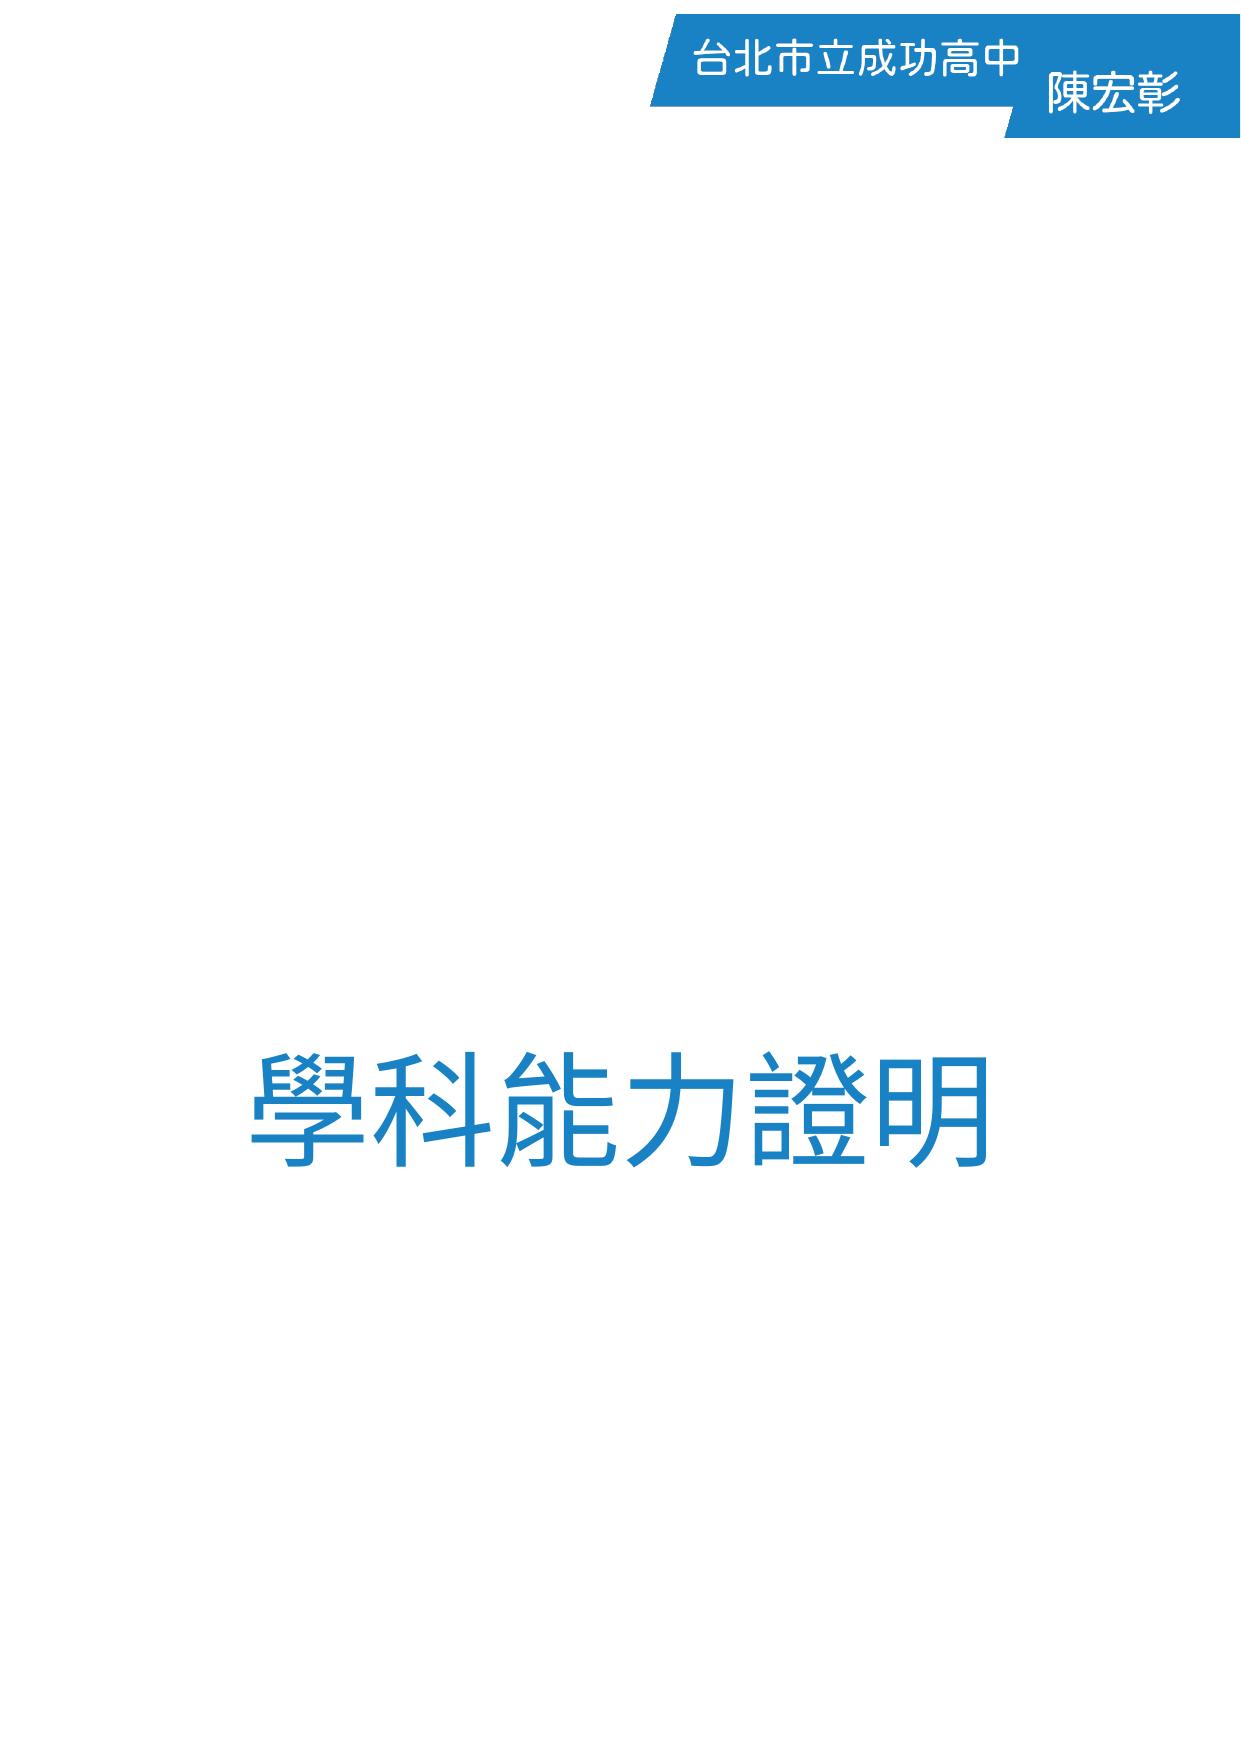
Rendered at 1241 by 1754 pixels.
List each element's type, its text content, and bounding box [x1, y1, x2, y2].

picture [0, 0, 1241, 152]
subtitle 學科能力證明 [118, 1013, 1122, 1194]
